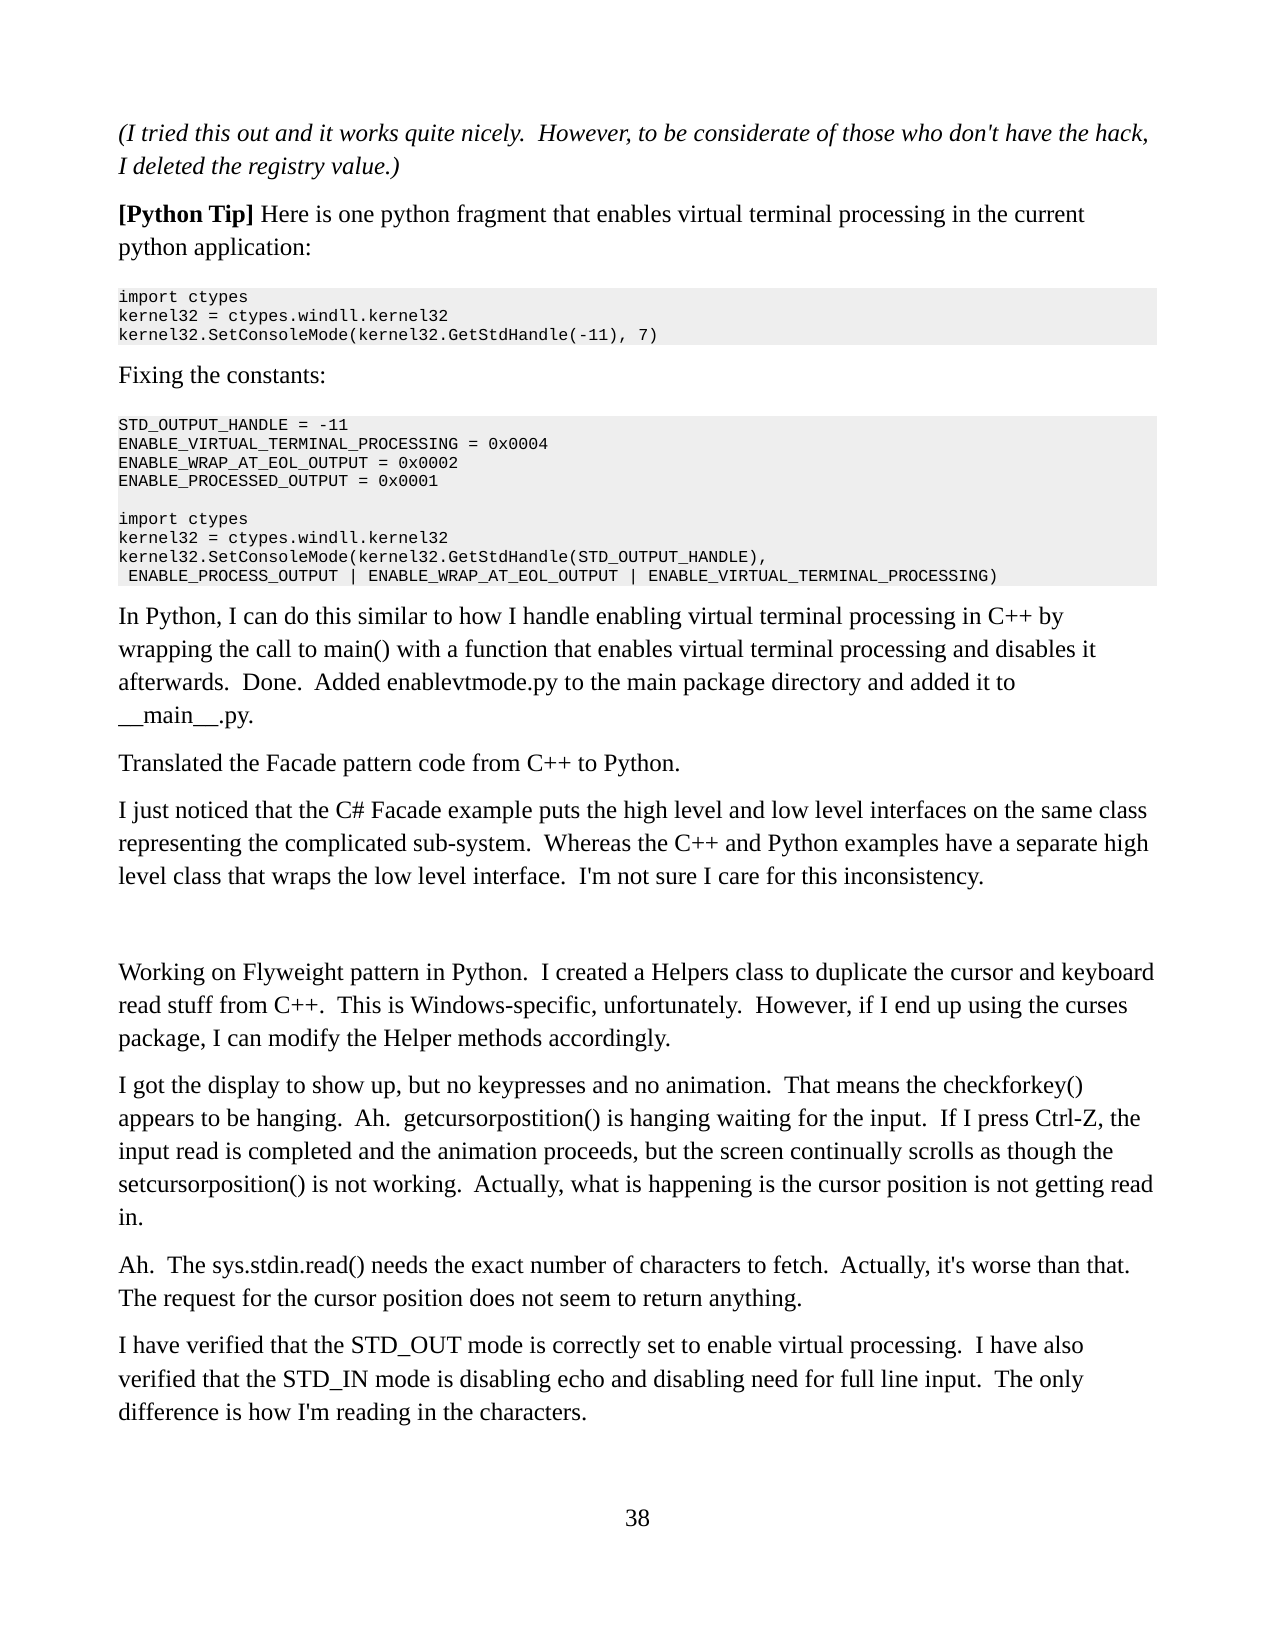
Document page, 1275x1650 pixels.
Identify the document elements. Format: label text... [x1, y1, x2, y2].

text Translated the Facade pattern code from C++ to Python. [118, 748, 1157, 777]
text import ctypes [118, 288, 1157, 307]
text Ah. The sys.stdin.read() needs the exact number of characters to fetch. Actually, it's worse than that. The request for the cursor position does not seem to return anything. [118, 1250, 1157, 1312]
text Fixing the constants: [118, 360, 1157, 389]
text I have verified that the STD_OUT mode is correctly set to enable virtual processing. I have also verified that the STD_IN mode is disabling echo and disabling need for full line input. The only difference is how I'm reading in the characters. [118, 1331, 1157, 1425]
text kernel32.SetConsoleMode(kernel32.GetStdHandle(STD_OUTPUT_HANDLE), [118, 548, 1157, 567]
text (I tried this out and it works quite nicely. However, to be considerate of those who don't have the hack, I deleted the registry value.) [118, 118, 1157, 180]
text Working on Flyweight pattern in Python. I created a Helpers class to duplicate the cursor and keyboard read stuff from C++. This is Windows-specific, unfortunately. However, if I end up using the curses package, I can modify the Helper methods accordingly. [118, 957, 1157, 1051]
text ENABLE_PROCESS_OUTPUT | ENABLE_WRAP_AT_EOL_OUTPUT | ENABLE_VIRTUAL_TERMINAL_PROCESSING) [118, 567, 1157, 586]
text [Python Tip] Here is one python fragment that enables virtual terminal processing in the current python application: [118, 199, 1157, 261]
text kernel32 = ctypes.windll.kernel32 [118, 307, 1157, 326]
text kernel32 = ctypes.windll.kernel32 [118, 529, 1157, 548]
text kernel32.SetConsoleMode(kernel32.GetStdHandle(-11), 7) [118, 326, 1157, 345]
text import ctypes [118, 511, 1157, 529]
text STD_OUTPUT_HANDLE = -11 [118, 416, 1157, 435]
text ENABLE_WRAP_AT_EOL_OUTPUT = 0x0002 [118, 454, 1157, 473]
text ENABLE_VIRTUAL_TERMINAL_PROCESSING = 0x0004 [118, 435, 1157, 454]
text In Python, I can do this similar to how I handle enabling virtual terminal processing in C++ by wrapping the call to main() with a function that enables virtual terminal processing and disables it afterwards. Done. Added enablevtmode.py to the main package directory and added it to __main__.py. [118, 601, 1157, 729]
text I got the display to show up, but no keypresses and no animation. That means the checkforkey() appears to be hanging. Ah. getcursorpostition() is hanging waiting for the input. If I press Ctrl-Z, the input read is completed and the animation proceeds, but the screen continually scrolls as though the setcursorposition() is not working. Actually, what is happening is the cursor position is not getting read in. [118, 1070, 1157, 1231]
text ENABLE_PROCESSED_OUTPUT = 0x0001 [118, 473, 1157, 492]
text I just noticed that the C# Facade example puts the high level and low level interfaces on the same class representing the complicated sub-system. Whereas the C++ and Python examples have a separate high level class that wraps the low level interface. I'm not sure I care for this inconsistency. [118, 795, 1157, 890]
